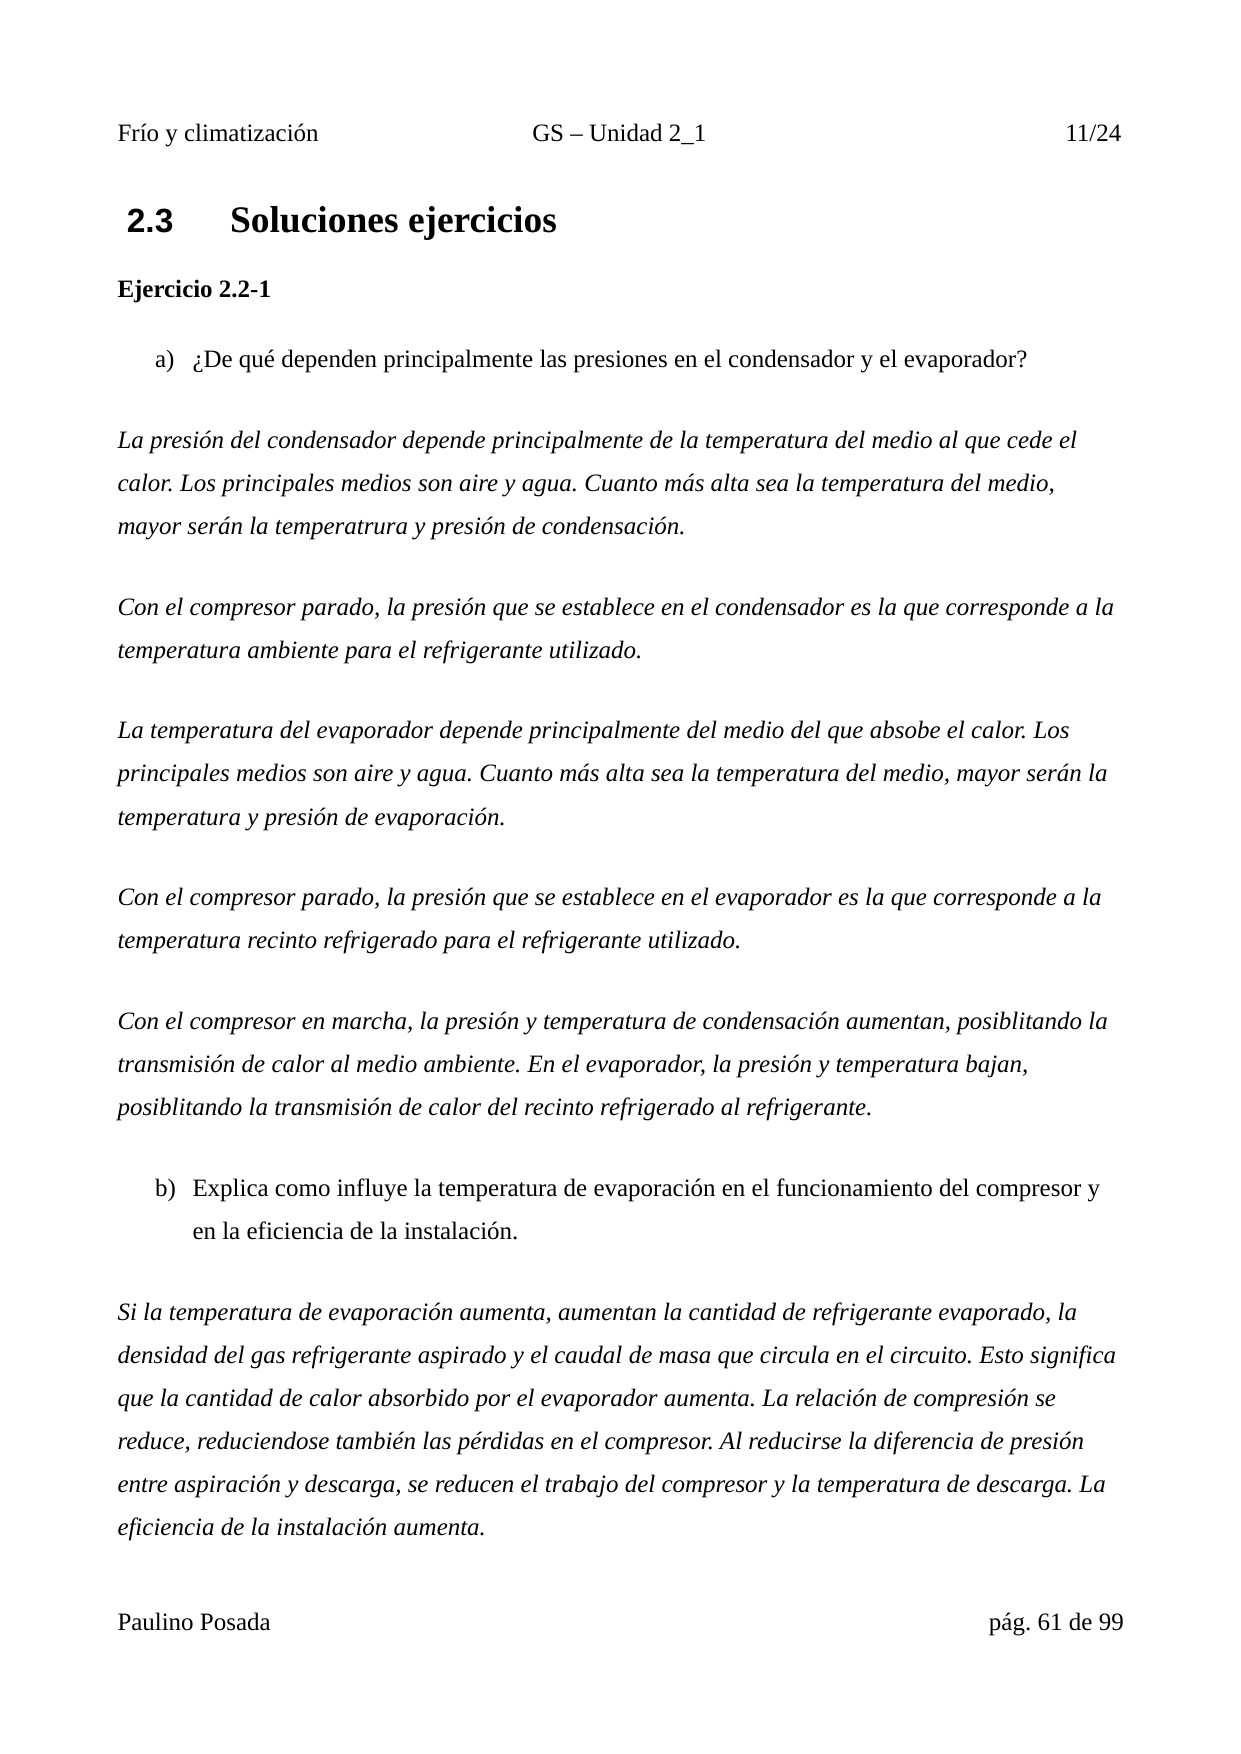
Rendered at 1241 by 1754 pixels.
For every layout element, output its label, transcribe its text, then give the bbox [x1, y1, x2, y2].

text Ejercicio 2.2-1 [117, 274, 1123, 302]
text Si la temperatura de evaporación aumenta, aumentan la cantidad de refrigerante evaporado, la densidad del gas refrigerante aspirado y el caudal de masa que circula en el circuito. Esto significa que la cantidad de calor absorbido por el evaporador aumenta. La relación de compresión se reduce, reduciendose también las pérdidas en el compresor. Al reducirse la diferencia de presión entre aspiración y descarga, se reducen el trabajo del compresor y la temperatura de descarga. La eficiencia de la instalación aumenta. [117, 1297, 1123, 1541]
list Explica como influye la temperatura de evaporación en el funcionamiento del compresor y en la eficiencia de la instalación. [155, 1173, 1123, 1245]
text La temperatura del evaporador depende principalmente del medio del que absobe el calor. Los principales medios son aire y agua. Cuanto más alta sea la temperatura del medio, mayor serán la temperatura y presión de evaporación. [117, 715, 1123, 830]
text Con el compresor en marcha, la presión y temperatura de condensación aumentan, posiblitando la transmisión de calor al medio ambiente. En el evaporador, la presión y temperatura bajan, posiblitando la transmisión de calor del recinto refrigerado al refrigerante. [117, 1006, 1123, 1121]
text Con el compresor parado, la presión que se establece en el evaporador es la que corresponde a la temperatura recinto refrigerado para el refrigerante utilizado. [117, 882, 1123, 954]
list ¿De qué dependen principalmente las presiones en el condensador y el evaporador? [155, 344, 1123, 373]
text La presión del condensador depende principalmente de la temperatura del medio al que cede el calor. Los principales medios son aire y agua. Cuanto más alta sea la temperatura del medio, mayor serán la temperatrura y presión de condensación. [117, 425, 1123, 540]
subtitle Soluciones ejercicios [117, 197, 1123, 240]
text Con el compresor parado, la presión que se establece en el condensador es la que corresponde a la temperatura ambiente para el refrigerante utilizado. [117, 592, 1123, 663]
